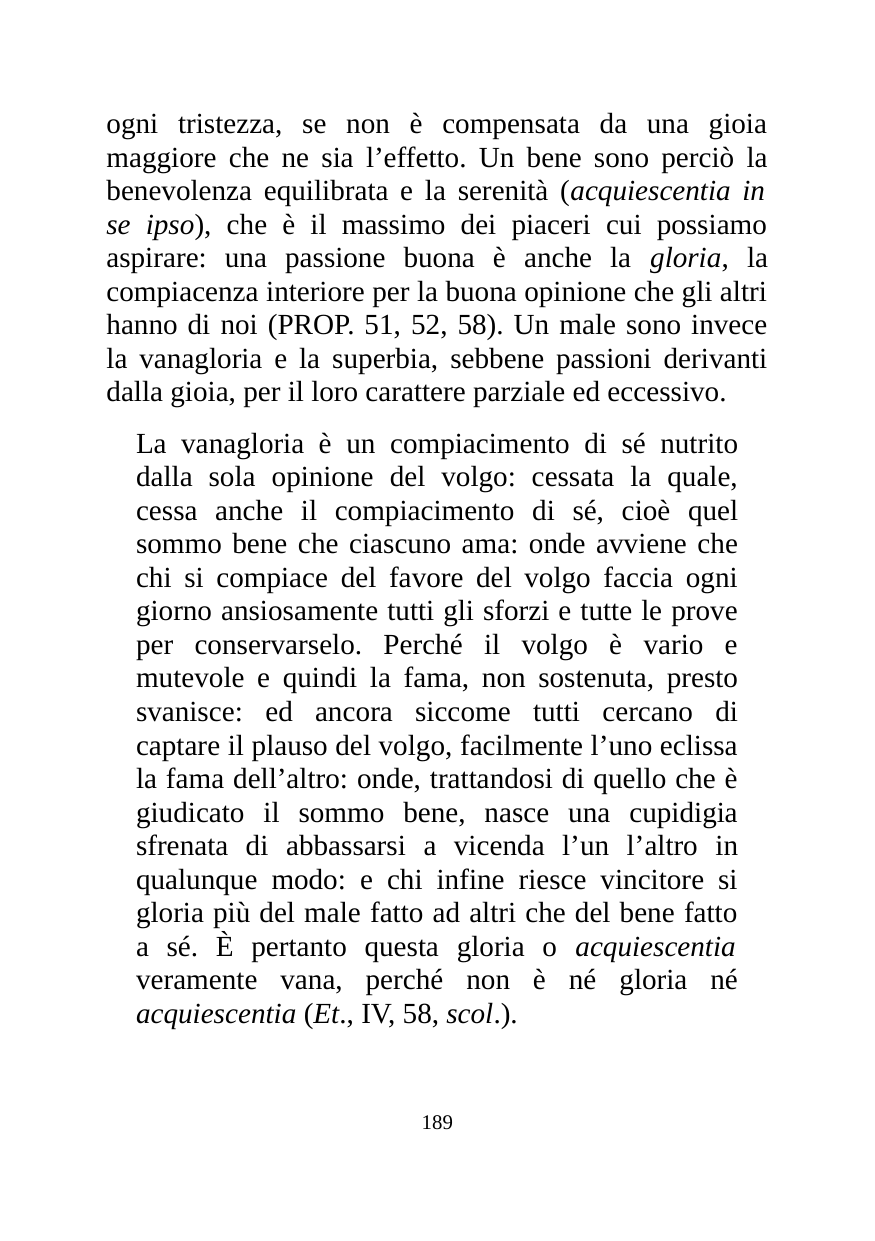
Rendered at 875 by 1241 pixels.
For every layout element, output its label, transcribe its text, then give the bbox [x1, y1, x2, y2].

text La vanagloria è un compiacimento di sé nutrito dalla sola opinione del volgo: cessata la quale, cessa anche il compiacimento di sé, cioè quel sommo bene che ciascuno ama: onde avviene che chi si compiace del favore del volgo faccia ogni giorno ansiosamente tutti gli sforzi e tutte le prove per conservarselo. Perché il volgo è vario e mutevole e quindi la fama, non sostenuta, presto svanisce: ed ancora siccome tutti cercano di captare il plauso del volgo, facilmente l’uno eclissa la fama dell’altro: onde, trattandosi di quello che è giudicato il sommo bene, nasce una cupidigia sfrenata di abbassarsi a vicenda l’un l’altro in qualunque modo: e chi infine riesce vincitore si gloria più del male fatto ad altri che del bene fatto a sé. È pertanto questa gloria o acquiescentia veramente vana, perché non è né gloria né acquiescentia (Et., IV, 58, scol.). [136, 426, 738, 1029]
text ogni tristezza, se non è compensata da una gioia maggiore che ne sia l’effetto. Un bene sono perciò la benevolenza equilibrata e la serenità (acquiescentia in se ipso), che è il massimo dei piaceri cui possiamo aspirare: una passione buona è anche la gloria, la compiacenza interiore per la buona opinione che gli altri hanno di noi (PROP. 51, 52, 58). Un male sono invece la vanagloria e la superbia, sebbene passioni derivanti dalla gioia, per il loro carattere parziale ed eccessivo. [106, 106, 768, 408]
